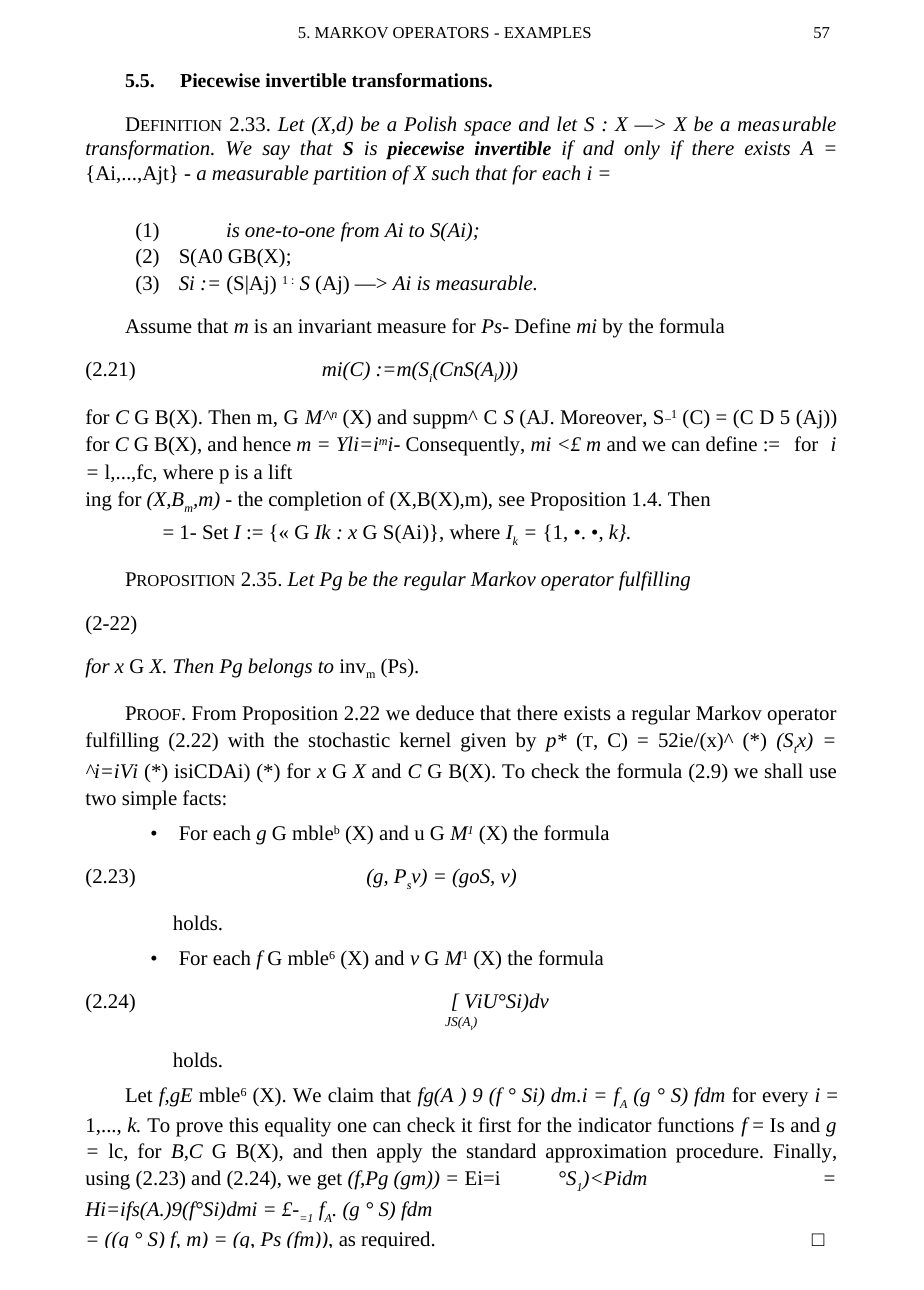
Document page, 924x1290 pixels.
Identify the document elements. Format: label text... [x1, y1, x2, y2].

text holds. [85, 911, 838, 935]
list is one-to-one from Ai to S(Ai); [85, 218, 838, 242]
text ing for (X,Bm,m) - the completion of (X,B(X),m), see Proposition 1.4. Then [85, 487, 838, 516]
text 57 [813, 23, 834, 42]
text Let f,gE mble6 (X). We claim that fg(A ) 9 (f ° Si) dm.i = fA (g ° S) fdm for every i = 1,..., k. To prove this equality one can check it first for the indicator functions f = Is and g = lc, for B,C G B(X), and then apply the standard approximation procedure. Finally, using (2.23) and (2.24), we get (f,Pg (gm)) = Ei=i °S1)<Pidm = Hi=ifs(A.)9(f°Si)dmi = £-=1 fA. (g ° S) fdm [85, 1083, 838, 1225]
list [ ViU°Si)dv [85, 989, 838, 1013]
list (g, Psv) = (goS, v) [85, 864, 838, 892]
text holds. [85, 1048, 838, 1072]
text = ((g ° S) f, m) = (g, Ps (fm)), as required. □ [85, 1227, 838, 1248]
subtitle 5.5. Piecewise invertible transformations. [85, 69, 838, 92]
list mi(C) :=m(Si(CnS(Al))) [85, 357, 838, 385]
text 5. MARKOV OPERATORS - EXAMPLES [298, 22, 623, 42]
list For each f G mble6 (X) and v G M1 (X) the formula [85, 946, 838, 970]
list Si := (S|Aj) 1 : S (Aj) —> Ai is measurable. [85, 271, 838, 295]
text for x G X. Then Pg belongs to invm (Ps). [85, 653, 838, 682]
text Proposition 2.35. Let Pg be the regular Markov operator fulfilling [85, 567, 838, 591]
list S(A0 GB(X); [85, 244, 838, 268]
text Definition 2.33. Let (X,d) be a Polish space and let S : X —> X be a meas­urable transformation. We say that S is piecewise invertible if and only if there exists A = {Ai,...,Ajt} - a measurable partition of X such that for each i = [85, 112, 838, 184]
text for C G B(X). Then m, G M^n (X) and suppm^ C S (AJ. Moreover, S_1 (C) = (C D 5 (Aj)) for C G B(X), and hence m = Yli=imi- Consequently, mi <£ m and we can define := for i = l,...,fc, where p is a lift­ [85, 404, 838, 484]
text JS(At) [85, 1013, 838, 1032]
text (2-22) [85, 610, 838, 634]
text = 1- Set I := {« G Ik : x G S(Ai)}, where Ik = {1, •. •, k}. [85, 520, 838, 548]
list For each g G mbleb (X) and u G M1 (X) the formula [85, 821, 838, 845]
text Assume that m is an invariant measure for Ps- Define mi by the formula [85, 314, 838, 338]
text Proof. From Proposition 2.22 we deduce that there exists a regular Markov operator fulfilling (2.22) with the stochastic kernel given by p* (t, C) = 52ie/(x)^ (*) (Stx) = ^i=iVi (*) isiCDAi) (*) for x G X and C G B(X). To check the formula (2.9) we shall use two simple facts: [85, 701, 838, 810]
